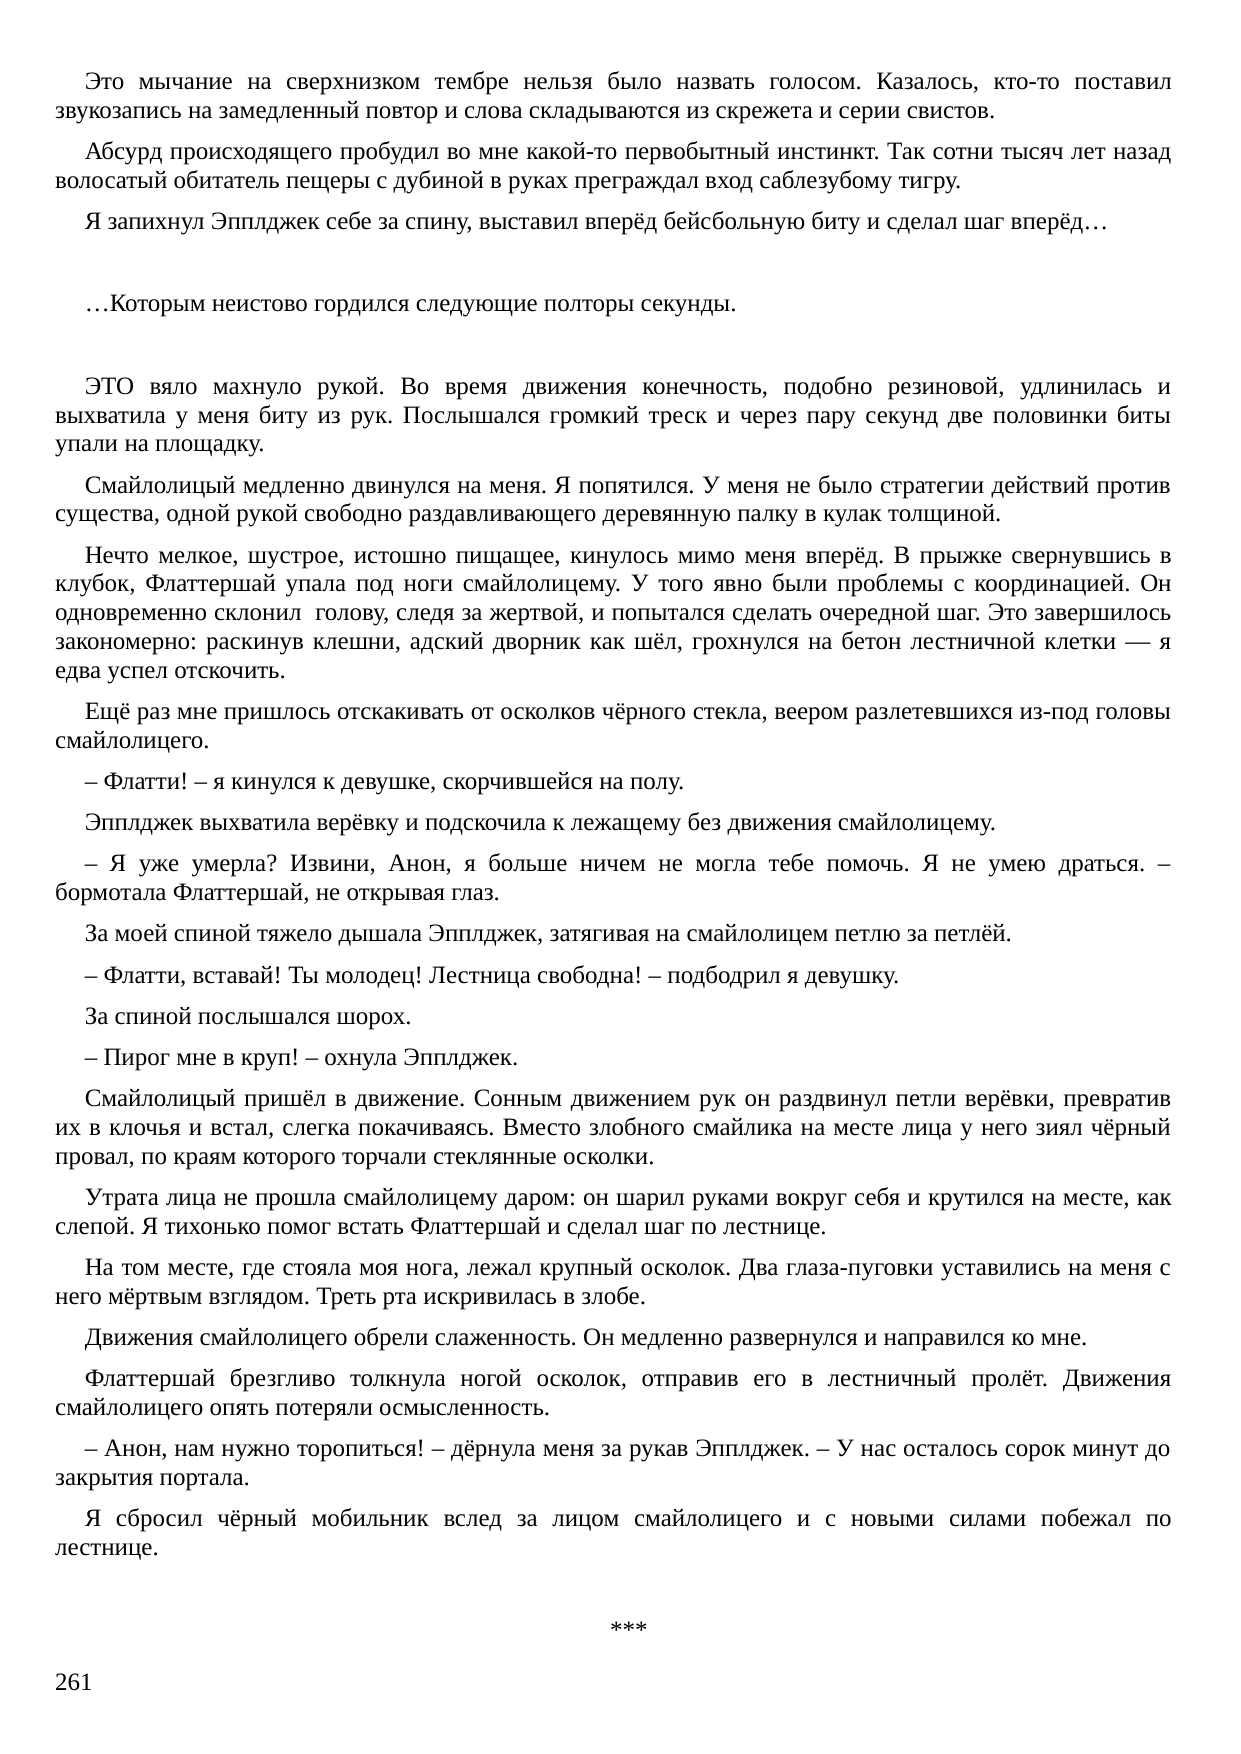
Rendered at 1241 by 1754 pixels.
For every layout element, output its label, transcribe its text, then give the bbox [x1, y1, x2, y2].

text Это мычание на сверхнизком тембре нельзя было назвать голосом. Казалось, кто-то поставил звукозапись на замедленный повтор и слова складываются из скрежета и серии свистов. [55, 66, 1173, 123]
text Утрата лица не прошла смайлолицему даром: он шарил руками вокруг себя и крутился на месте, как слепой. Я тихонько помог встать Флаттершай и сделал шаг по лестнице. [55, 1182, 1173, 1240]
text – Флатти, вставай! Ты молодец! Лестница свободна! – подбодрил я девушку. [55, 960, 1173, 988]
text *** [55, 1615, 1173, 1643]
text – Флатти! – я кинулся к девушке, скорчившейся на полу. [55, 766, 1173, 795]
text Нечто мелкое, шустрое, истошно пищащее, кинулось мимо меня вперёд. В прыжке свернувшись в клубок, Флаттершай упала под ноги смайлолицему. У того явно были проблемы с координацией. Он одновременно склонил голову, следя за жертвой, и попытался сделать очередной шаг. Это завершилось закономерно: раскинув клешни, адский дворник как шёл, грохнулся на бетон лестничной клетки — я едва успел отскочить. [55, 540, 1173, 683]
text Эпплджек выхватила верёвку и подскочила к лежащему без движения смайлолицему. [55, 807, 1173, 836]
text Движения смайлолицего обрели слаженность. Он медленно развернулся и направился ко мне. [55, 1322, 1173, 1351]
text – Анон, нам нужно торопиться! – дёрнула меня за рукав Эпплджек. – У нас осталось сорок минут до закрытия портала. [55, 1433, 1173, 1491]
text Я запихнул Эпплджек себе за спину, выставил вперёд бейсбольную биту и сделал шаг вперёд… [55, 206, 1173, 235]
text За моей спиной тяжело дышала Эпплджек, затягивая на смайлолицем петлю за петлёй. [55, 918, 1173, 947]
text Ещё раз мне пришлось отскакивать от осколков чёрного стекла, веером разлетевшихся из-под головы смайлолицего. [55, 696, 1173, 753]
text – Я уже умерла? Извини, Анон, я больше ничем не могла тебе помочь. Я не умею драться. – бормотала Флаттершай, не открывая глаз. [55, 848, 1173, 906]
text …Которым неистово гордился следующие полторы секунды. [55, 288, 1173, 317]
text За спиной послышался шорох. [55, 1001, 1173, 1030]
text – Пирог мне в круп! – охнула Эпплджек. [55, 1042, 1173, 1071]
text Абсурд происходящего пробудил во мне какой-то первобытный инстинкт. Так сотни тысяч лет назад волосатый обитатель пещеры с дубиной в руках преграждал вход саблезубому тигру. [55, 136, 1173, 193]
text На том месте, где стояла моя нога, лежал крупный осколок. Два глаза-пуговки уставились на меня с него мёртвым взглядом. Треть рта искривилась в злобе. [55, 1252, 1173, 1310]
text Я сбросил чёрный мобильник вслед за лицом смайлолицего и с новыми силами побежал по лестнице. [55, 1503, 1173, 1561]
text ЭТО вяло махнуло рукой. Во время движения конечность, подобно резиновой, удлинилась и выхватила у меня биту из рук. Послышался громкий треск и через пару секунд две половинки биты упали на площадку. [55, 371, 1173, 457]
text Смайлолицый медленно двинулся на меня. Я попятился. У меня не было стратегии действий против существа, одной рукой свободно раздавливающего деревянную палку в кулак толщиной. [55, 470, 1173, 527]
text Флаттершай брезгливо толкнула ногой осколок, отправив его в лестничный пролёт. Движения смайлолицего опять потеряли осмысленность. [55, 1363, 1173, 1421]
text Смайлолицый пришёл в движение. Сонным движением рук он раздвинул петли верёвки, превратив их в клочья и встал, слегка покачиваясь. Вместо злобного смайлика на месте лица у него зиял чёрный провал, по краям которого торчали стеклянные осколки. [55, 1083, 1173, 1170]
